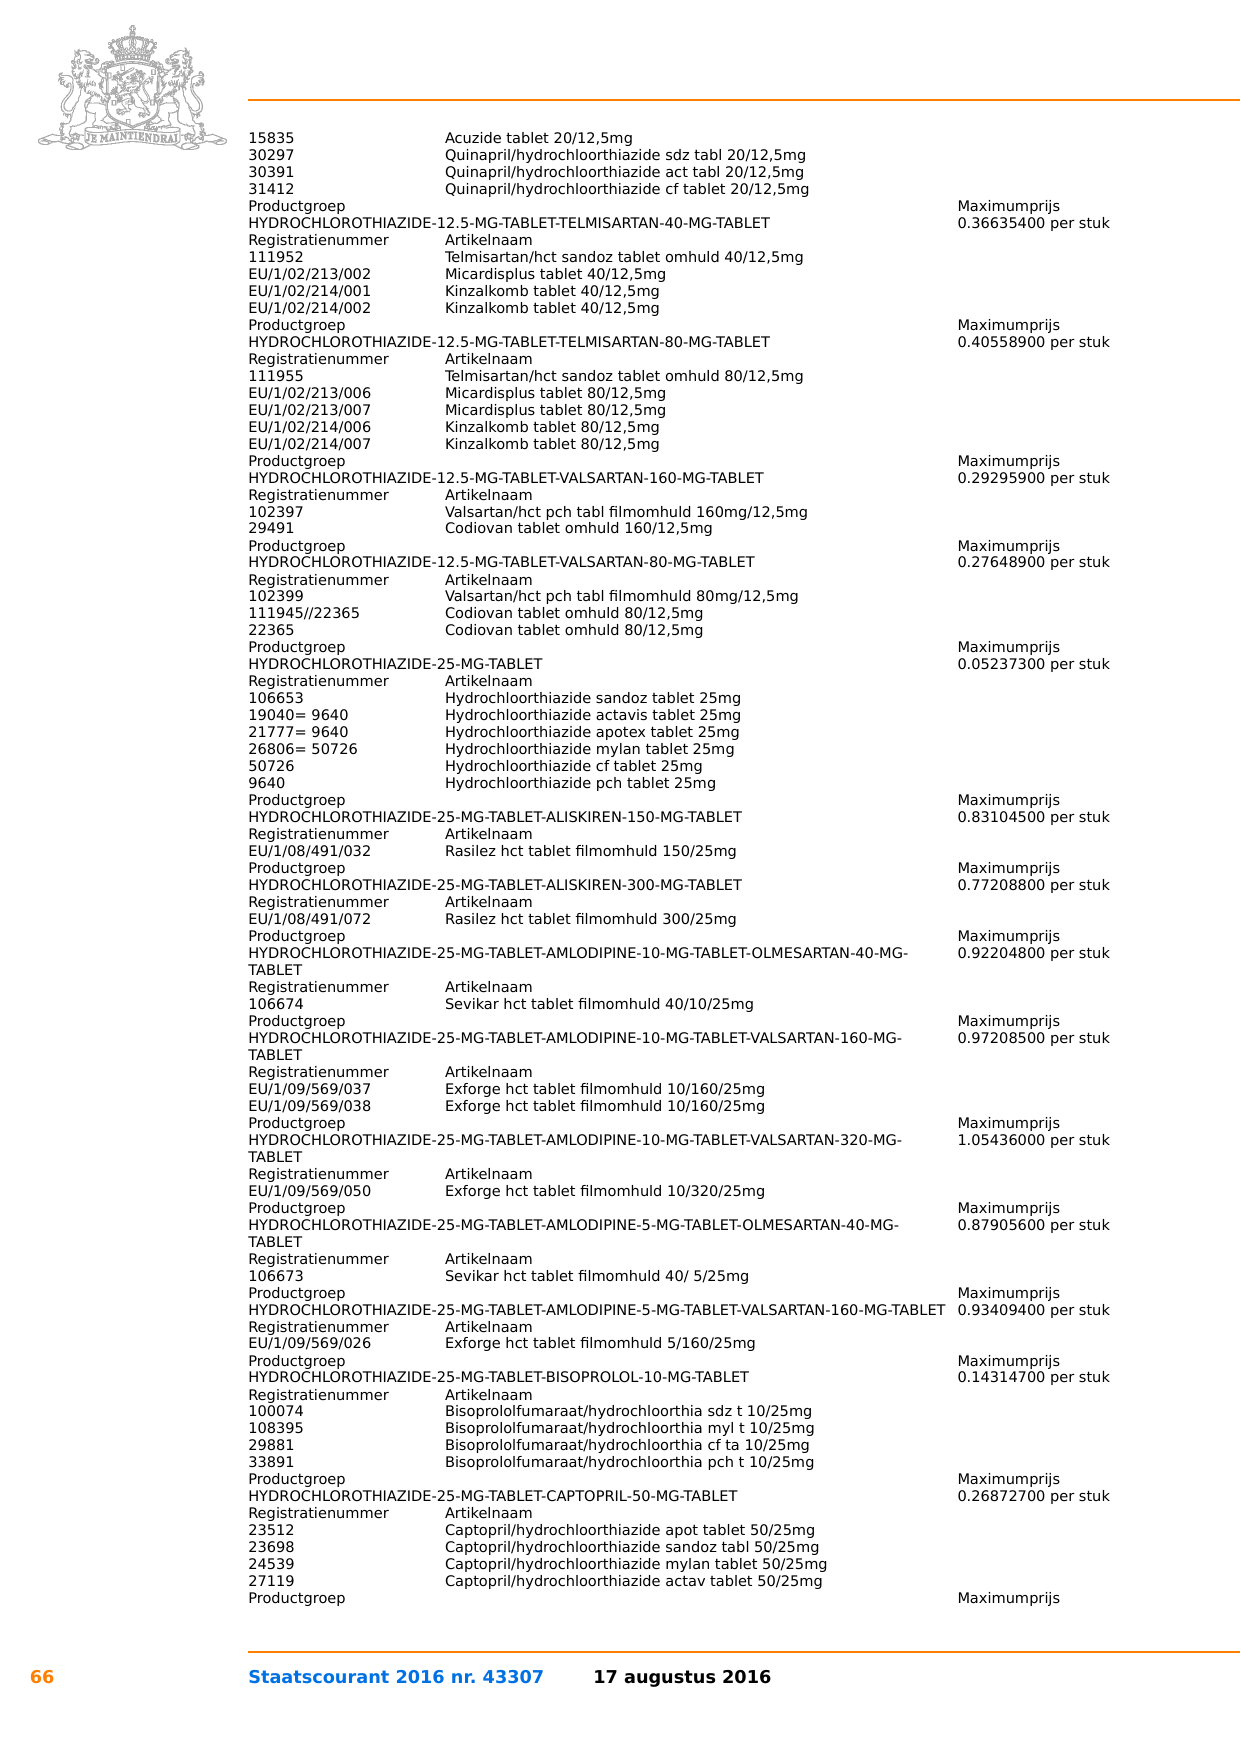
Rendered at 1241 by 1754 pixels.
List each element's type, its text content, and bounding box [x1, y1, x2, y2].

table_cell Artikelnaam [439, 1505, 951, 1522]
table_cell Kinzalkomb tablet 80/12,5mg [439, 436, 951, 452]
table_cell Hydrochloorthiazide actavis tablet 25mg [439, 707, 951, 724]
table_cell [951, 1556, 1163, 1573]
table_cell [951, 758, 1163, 775]
table_cell Artikelnaam [439, 826, 951, 843]
table_cell [951, 419, 1163, 436]
table_cell 1.05436000 per stuk [951, 1132, 1163, 1166]
table_cell Maximumprijs [951, 1353, 1163, 1369]
table_cell 0.93409400 per stuk [951, 1301, 1163, 1318]
table_cell [439, 928, 951, 945]
table_cell HYDROCHLOROTHIAZIDE-25-MG-TABLET-CAPTOPRIL-50-MG-TABLET [248, 1488, 951, 1505]
table_cell Maximumprijs [951, 1013, 1163, 1030]
table_cell Productgroep [248, 1590, 439, 1607]
table_cell 33891 [248, 1454, 439, 1471]
table_cell [439, 198, 951, 215]
table_cell Captopril/hydrochloorthiazide actav tablet 50/25mg [439, 1573, 951, 1590]
table_cell [439, 1013, 951, 1030]
table_cell 23698 [248, 1539, 439, 1556]
table_cell Artikelnaam [439, 673, 951, 690]
table_cell Telmisartan/hct sandoz tablet omhuld 80/12,5mg [439, 368, 951, 384]
table_cell 0.92204800 per stuk [951, 945, 1163, 979]
table_cell Productgroep [248, 1471, 439, 1488]
table_cell Registratienummer [248, 486, 439, 503]
table_cell Artikelnaam [439, 1166, 951, 1183]
table_cell 26806= 50726 [248, 741, 439, 758]
table_cell Registratienummer [248, 1319, 439, 1335]
table_cell Codiovan tablet omhuld 80/12,5mg [439, 605, 951, 622]
table_cell Captopril/hydrochloorthiazide sandoz tabl 50/25mg [439, 1539, 951, 1556]
table_cell HYDROCHLOROTHIAZIDE-25-MG-TABLET-AMLODIPINE-10-MG-TABLET-OLMESARTAN-40-MG-TABLET [248, 945, 951, 979]
table_cell [439, 1590, 951, 1607]
table_cell 111952 [248, 249, 439, 266]
table_cell 27119 [248, 1573, 439, 1590]
table_cell Micardisplus tablet 80/12,5mg [439, 385, 951, 402]
table_cell Valsartan/hct pch tabl filmomhuld 160mg/12,5mg [439, 504, 951, 520]
table_cell Maximumprijs [951, 1471, 1163, 1488]
table_cell 106674 [248, 996, 439, 1013]
table_cell Valsartan/hct pch tabl filmomhuld 80mg/12,5mg [439, 588, 951, 605]
table_cell HYDROCHLOROTHIAZIDE-25-MG-TABLET [248, 656, 951, 673]
table_cell [951, 690, 1163, 707]
table_cell 106673 [248, 1268, 439, 1284]
table_cell 0.87905600 per stuk [951, 1217, 1163, 1251]
table_cell 30297 [248, 147, 439, 164]
table_cell [951, 1166, 1163, 1183]
table_cell [439, 1471, 951, 1488]
table_cell [951, 520, 1163, 537]
table_cell [951, 351, 1163, 368]
table_cell 31412 [248, 181, 439, 198]
table_cell [951, 1573, 1163, 1590]
table_cell Captopril/hydrochloorthiazide apot tablet 50/25mg [439, 1522, 951, 1539]
table_cell Maximumprijs [951, 1115, 1163, 1132]
table_cell Micardisplus tablet 80/12,5mg [439, 402, 951, 418]
table_cell [439, 1200, 951, 1217]
table_cell Productgroep [248, 1200, 439, 1217]
table_cell EU/1/02/214/001 [248, 283, 439, 300]
table_cell 0.40558900 per stuk [951, 334, 1163, 351]
table_cell Hydrochloorthiazide cf tablet 25mg [439, 758, 951, 775]
table_cell [951, 181, 1163, 198]
table_cell EU/1/08/491/032 [248, 843, 439, 860]
table_cell Bisoprololfumaraat/hydrochloorthia cf ta 10/25mg [439, 1437, 951, 1454]
table_cell [951, 1454, 1163, 1471]
table_cell Telmisartan/hct sandoz tablet omhuld 40/12,5mg [439, 249, 951, 266]
table_cell 0.77208800 per stuk [951, 877, 1163, 894]
table_cell [951, 775, 1163, 792]
table_cell Productgroep [248, 1353, 439, 1369]
table_cell Rasilez hct tablet filmomhuld 150/25mg [439, 843, 951, 860]
table_cell Codiovan tablet omhuld 160/12,5mg [439, 520, 951, 537]
table_cell Productgroep [248, 1013, 439, 1030]
table_cell EU/1/09/569/037 [248, 1081, 439, 1098]
table_cell 106653 [248, 690, 439, 707]
table_cell [951, 283, 1163, 300]
table_cell HYDROCHLOROTHIAZIDE-25-MG-TABLET-ALISKIREN-150-MG-TABLET [248, 809, 951, 826]
table_cell Registratienummer [248, 1251, 439, 1267]
table_cell [951, 130, 1163, 147]
table_cell [951, 504, 1163, 520]
table_cell [951, 741, 1163, 758]
table_cell Registratienummer [248, 1166, 439, 1183]
table_cell HYDROCHLOROTHIAZIDE-25-MG-TABLET-ALISKIREN-300-MG-TABLET [248, 877, 951, 894]
table_cell [951, 486, 1163, 503]
table_cell Productgroep [248, 538, 439, 554]
table_cell Maximumprijs [951, 928, 1163, 945]
table_cell 0.29295900 per stuk [951, 470, 1163, 486]
table_cell Hydrochloorthiazide pch tablet 25mg [439, 775, 951, 792]
table_cell Artikelnaam [439, 351, 951, 368]
table_cell [951, 1403, 1163, 1420]
table_cell [951, 232, 1163, 249]
table_cell EU/1/02/213/002 [248, 266, 439, 283]
table_cell HYDROCHLOROTHIAZIDE-12.5-MG-TABLET-VALSARTAN-80-MG-TABLET [248, 554, 951, 571]
table_cell Kinzalkomb tablet 80/12,5mg [439, 419, 951, 436]
table_cell 100074 [248, 1403, 439, 1420]
table_cell EU/1/02/213/006 [248, 385, 439, 402]
table_cell HYDROCHLOROTHIAZIDE-25-MG-TABLET-AMLODIPINE-5-MG-TABLET-VALSARTAN-160-MG-TABLET [248, 1301, 951, 1318]
table_cell Exforge hct tablet filmomhuld 10/320/25mg [439, 1183, 951, 1199]
table_cell [951, 1183, 1163, 1199]
table_cell Captopril/hydrochloorthiazide mylan tablet 50/25mg [439, 1556, 951, 1573]
table_cell Quinapril/hydrochloorthiazide cf tablet 20/12,5mg [439, 181, 951, 198]
table_cell Maximumprijs [951, 453, 1163, 469]
table_cell Artikelnaam [439, 1386, 951, 1403]
table_cell [951, 402, 1163, 418]
table_cell [951, 436, 1163, 452]
table_cell Maximumprijs [951, 317, 1163, 334]
table_cell Exforge hct tablet filmomhuld 5/160/25mg [439, 1335, 951, 1352]
table_cell Registratienummer [248, 351, 439, 368]
table_cell 21777= 9640 [248, 724, 439, 741]
table_cell Sevikar hct tablet filmomhuld 40/ 5/25mg [439, 1268, 951, 1284]
table_cell [951, 147, 1163, 164]
table_cell [439, 538, 951, 554]
table_cell 29491 [248, 520, 439, 537]
table_cell [951, 1420, 1163, 1437]
table_cell Registratienummer [248, 232, 439, 249]
table_cell 50726 [248, 758, 439, 775]
table_cell HYDROCHLOROTHIAZIDE-25-MG-TABLET-AMLODIPINE-10-MG-TABLET-VALSARTAN-160-MG-TABLET [248, 1030, 951, 1064]
table_cell 102399 [248, 588, 439, 605]
table_cell [439, 1285, 951, 1301]
table_cell Productgroep [248, 453, 439, 469]
table_cell Registratienummer [248, 1386, 439, 1403]
table_cell 0.14314700 per stuk [951, 1369, 1163, 1386]
table_cell [951, 1386, 1163, 1403]
table_cell 0.36635400 per stuk [951, 215, 1163, 232]
table_cell 22365 [248, 622, 439, 639]
table_cell Hydrochloorthiazide apotex tablet 25mg [439, 724, 951, 741]
table_cell [951, 164, 1163, 181]
table_cell Kinzalkomb tablet 40/12,5mg [439, 300, 951, 317]
table_cell 111955 [248, 368, 439, 384]
table_cell Quinapril/hydrochloorthiazide sdz tabl 20/12,5mg [439, 147, 951, 164]
table_cell EU/1/02/214/006 [248, 419, 439, 436]
table_cell Artikelnaam [439, 232, 951, 249]
table_cell EU/1/02/214/007 [248, 436, 439, 452]
table_cell HYDROCHLOROTHIAZIDE-25-MG-TABLET-AMLODIPINE-10-MG-TABLET-VALSARTAN-320-MG-TABLET [248, 1132, 951, 1166]
table_cell EU/1/02/214/002 [248, 300, 439, 317]
table_cell [439, 1115, 951, 1132]
table_cell Sevikar hct tablet filmomhuld 40/10/25mg [439, 996, 951, 1013]
table_cell Registratienummer [248, 1064, 439, 1081]
table_cell [951, 1522, 1163, 1539]
table_cell 30391 [248, 164, 439, 181]
table_cell Registratienummer [248, 826, 439, 843]
picture [38, 25, 227, 150]
table_cell 0.05237300 per stuk [951, 656, 1163, 673]
table_cell [951, 571, 1163, 588]
table_cell [951, 1437, 1163, 1454]
table_cell [951, 588, 1163, 605]
table_cell Maximumprijs [951, 792, 1163, 809]
table_cell Kinzalkomb tablet 40/12,5mg [439, 283, 951, 300]
table_cell 29881 [248, 1437, 439, 1454]
table_cell Productgroep [248, 317, 439, 334]
table_cell Artikelnaam [439, 486, 951, 503]
table_cell [951, 1081, 1163, 1098]
table_cell Exforge hct tablet filmomhuld 10/160/25mg [439, 1098, 951, 1115]
table_cell EU/1/09/569/050 [248, 1183, 439, 1199]
table_cell 0.83104500 per stuk [951, 809, 1163, 826]
table_cell [951, 843, 1163, 860]
table_cell [951, 300, 1163, 317]
table_cell Maximumprijs [951, 198, 1163, 215]
table_cell Artikelnaam [439, 1251, 951, 1267]
table_cell Productgroep [248, 928, 439, 945]
table_cell Maximumprijs [951, 1285, 1163, 1301]
table_cell HYDROCHLOROTHIAZIDE-12.5-MG-TABLET-VALSARTAN-160-MG-TABLET [248, 470, 951, 486]
table_cell 102397 [248, 504, 439, 520]
table_cell Maximumprijs [951, 538, 1163, 554]
table_cell EU/1/09/569/026 [248, 1335, 439, 1352]
table_cell Productgroep [248, 860, 439, 877]
table_cell Artikelnaam [439, 894, 951, 911]
table_cell Productgroep [248, 639, 439, 656]
table_cell Hydrochloorthiazide sandoz tablet 25mg [439, 690, 951, 707]
table_cell 9640 [248, 775, 439, 792]
table_cell Productgroep [248, 1115, 439, 1132]
table_cell 108395 [248, 1420, 439, 1437]
table_cell Artikelnaam [439, 1319, 951, 1335]
table_cell [951, 979, 1163, 996]
table_cell [951, 1319, 1163, 1335]
table_cell Acuzide tablet 20/12,5mg [439, 130, 951, 147]
table_cell [951, 826, 1163, 843]
table_cell [951, 1335, 1163, 1352]
table_cell [951, 368, 1163, 384]
table_cell HYDROCHLOROTHIAZIDE-12.5-MG-TABLET-TELMISARTAN-80-MG-TABLET [248, 334, 951, 351]
table_cell [439, 639, 951, 656]
table_cell Artikelnaam [439, 571, 951, 588]
table_cell Registratienummer [248, 571, 439, 588]
table_cell [439, 317, 951, 334]
table_cell [951, 911, 1163, 928]
table_cell 24539 [248, 1556, 439, 1573]
table_cell Hydrochloorthiazide mylan tablet 25mg [439, 741, 951, 758]
table_cell [951, 622, 1163, 639]
table_cell 23512 [248, 1522, 439, 1539]
table_cell HYDROCHLOROTHIAZIDE-25-MG-TABLET-BISOPROLOL-10-MG-TABLET [248, 1369, 951, 1386]
table_cell 15835 [248, 130, 439, 147]
table_cell [951, 1539, 1163, 1556]
table_cell Maximumprijs [951, 1200, 1163, 1217]
table_cell [951, 266, 1163, 283]
table_cell Bisoprololfumaraat/hydrochloorthia sdz t 10/25mg [439, 1403, 951, 1420]
table_cell [951, 707, 1163, 724]
table_cell Registratienummer [248, 979, 439, 996]
table_cell [439, 860, 951, 877]
table_cell [951, 1098, 1163, 1115]
table_cell 0.27648900 per stuk [951, 554, 1163, 571]
table_cell Registratienummer [248, 894, 439, 911]
table_cell Registratienummer [248, 673, 439, 690]
table_cell Maximumprijs [951, 1590, 1163, 1607]
table_cell EU/1/09/569/038 [248, 1098, 439, 1115]
table_cell 19040= 9640 [248, 707, 439, 724]
table_cell Micardisplus tablet 40/12,5mg [439, 266, 951, 283]
table_cell 111945//22365 [248, 605, 439, 622]
table_cell Registratienummer [248, 1505, 439, 1522]
table_cell Bisoprololfumaraat/hydrochloorthia pch t 10/25mg [439, 1454, 951, 1471]
table_cell [951, 673, 1163, 690]
table_cell [951, 1064, 1163, 1081]
table_cell 0.26872700 per stuk [951, 1488, 1163, 1505]
table_cell 0.97208500 per stuk [951, 1030, 1163, 1064]
table_cell EU/1/08/491/072 [248, 911, 439, 928]
table_cell HYDROCHLOROTHIAZIDE-25-MG-TABLET-AMLODIPINE-5-MG-TABLET-OLMESARTAN-40-MG-TABLET [248, 1217, 951, 1251]
table_cell [439, 792, 951, 809]
table_cell [951, 1268, 1163, 1284]
table_cell Artikelnaam [439, 979, 951, 996]
table_cell Artikelnaam [439, 1064, 951, 1081]
table_cell Rasilez hct tablet filmomhuld 300/25mg [439, 911, 951, 928]
table_cell EU/1/02/213/007 [248, 402, 439, 418]
table_cell [951, 724, 1163, 741]
table_cell Maximumprijs [951, 639, 1163, 656]
table_cell Codiovan tablet omhuld 80/12,5mg [439, 622, 951, 639]
table_cell Maximumprijs [951, 860, 1163, 877]
table_cell Productgroep [248, 1285, 439, 1301]
table_cell [439, 1353, 951, 1369]
table_cell Quinapril/hydrochloorthiazide act tabl 20/12,5mg [439, 164, 951, 181]
table_cell Exforge hct tablet filmomhuld 10/160/25mg [439, 1081, 951, 1098]
table_cell [951, 385, 1163, 402]
table_cell [951, 605, 1163, 622]
table_cell [951, 996, 1163, 1013]
table_cell [951, 249, 1163, 266]
table_cell [439, 453, 951, 469]
table_cell HYDROCHLOROTHIAZIDE-12.5-MG-TABLET-TELMISARTAN-40-MG-TABLET [248, 215, 951, 232]
table_cell [951, 1505, 1163, 1522]
table_cell Productgroep [248, 198, 439, 215]
table_cell Bisoprololfumaraat/hydrochloorthia myl t 10/25mg [439, 1420, 951, 1437]
table_cell [951, 1251, 1163, 1267]
table_cell Productgroep [248, 792, 439, 809]
table_cell [951, 894, 1163, 911]
